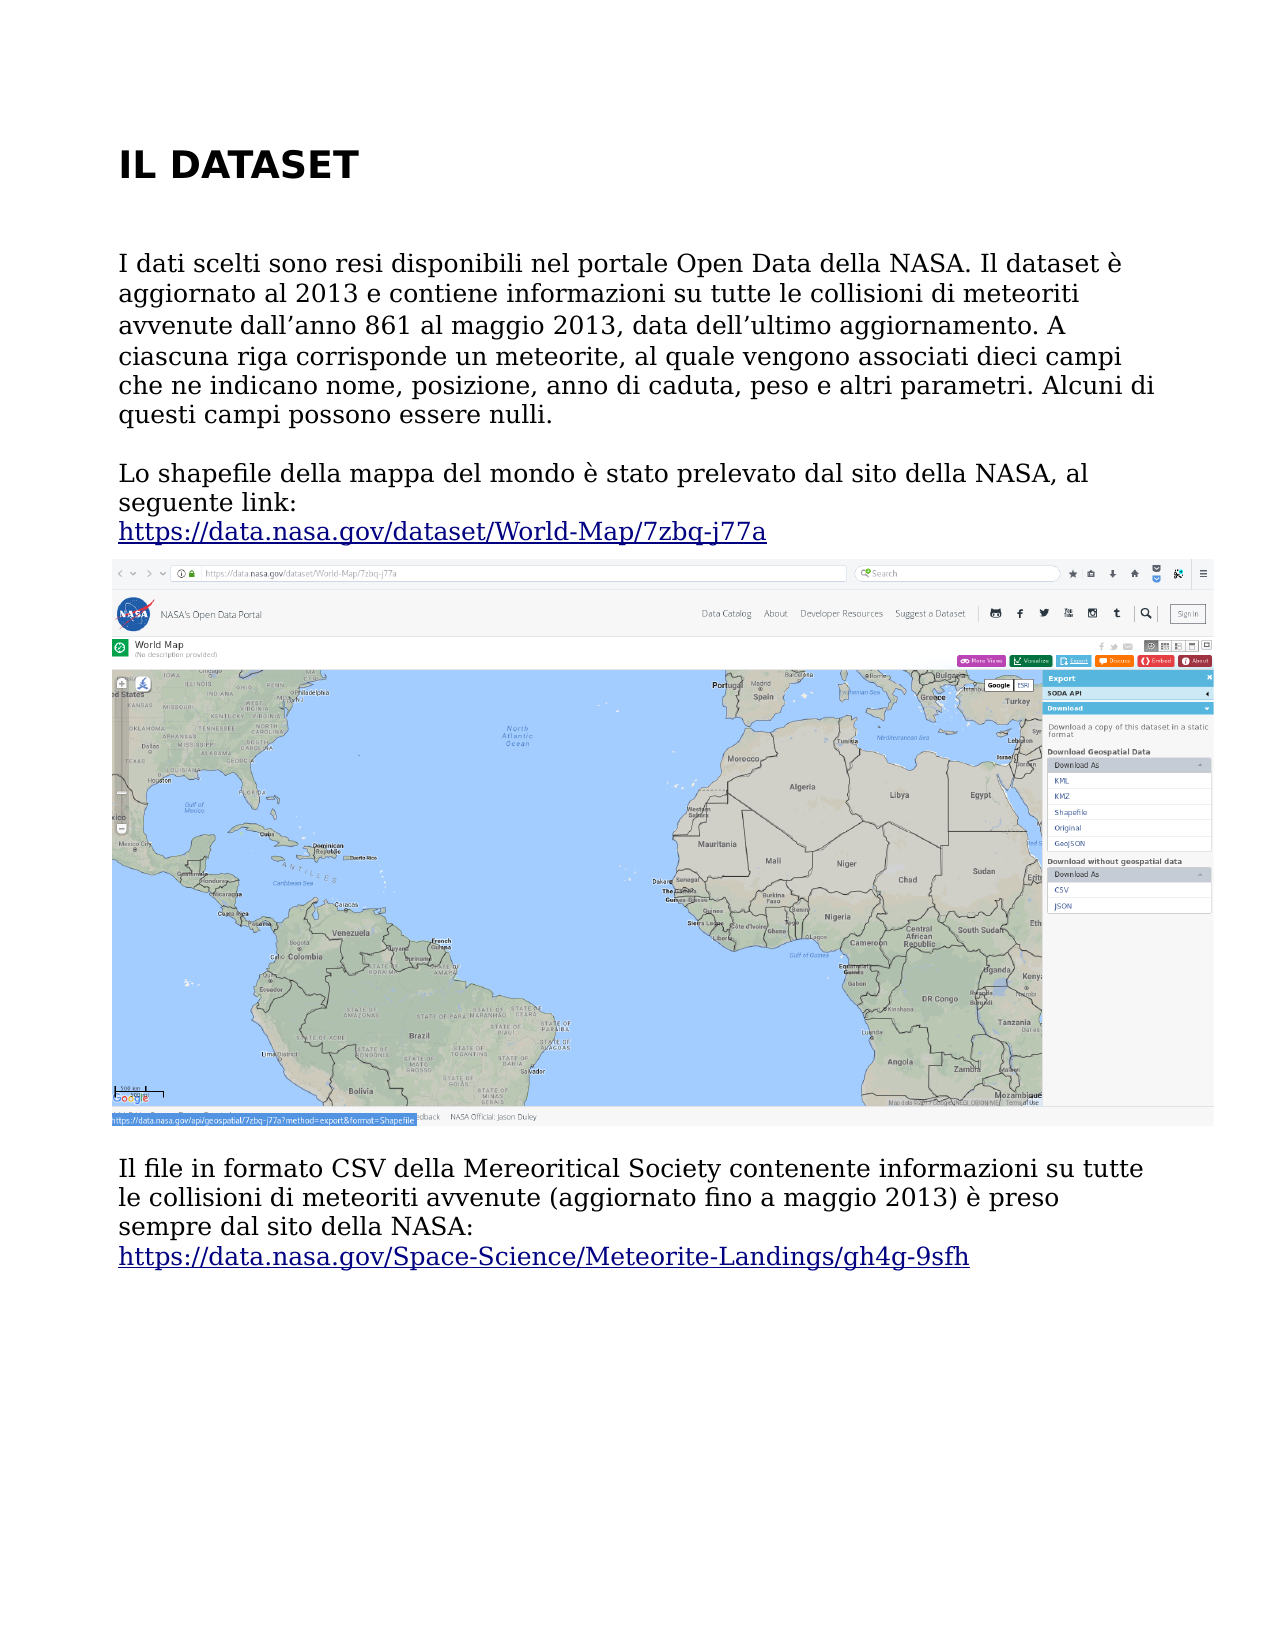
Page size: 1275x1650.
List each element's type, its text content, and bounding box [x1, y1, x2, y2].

text https://data.nasa.gov/Space-Science/Meteorite-Landings/gh4g-9sfh [118, 1242, 1157, 1271]
subtitle IL DATASET [118, 143, 1157, 187]
text I dati scelti sono resi disponibili nel portale Open Data della NASA. Il dataset è aggiornato al 2013 e contiene informazioni su tutte le collisioni di meteoriti avvenute dall’anno 861 al maggio 2013, data dell’ultimo aggiornamento. A ciascuna riga corrisponde un meteorite, al quale vengono associati dieci campi che ne indicano nome, posizione, anno di caduta, peso e altri parametri. Alcuni di questi campi possono essere nulli. [118, 249, 1157, 429]
text https://data.nasa.gov/dataset/World-Map/7zbq-j77a [118, 517, 1157, 546]
picture [112, 559, 1214, 1126]
text Lo shapefile della mappa del mondo è stato prelevato dal sito della NASA, al seguente link: [118, 459, 1157, 517]
text Il file in formato CSV della Mereoritical Society contenente informazioni su tutte le collisioni di meteoriti avvenute (aggiornato fino a maggio 2013) è preso sempre dal sito della NASA: [118, 1154, 1157, 1242]
